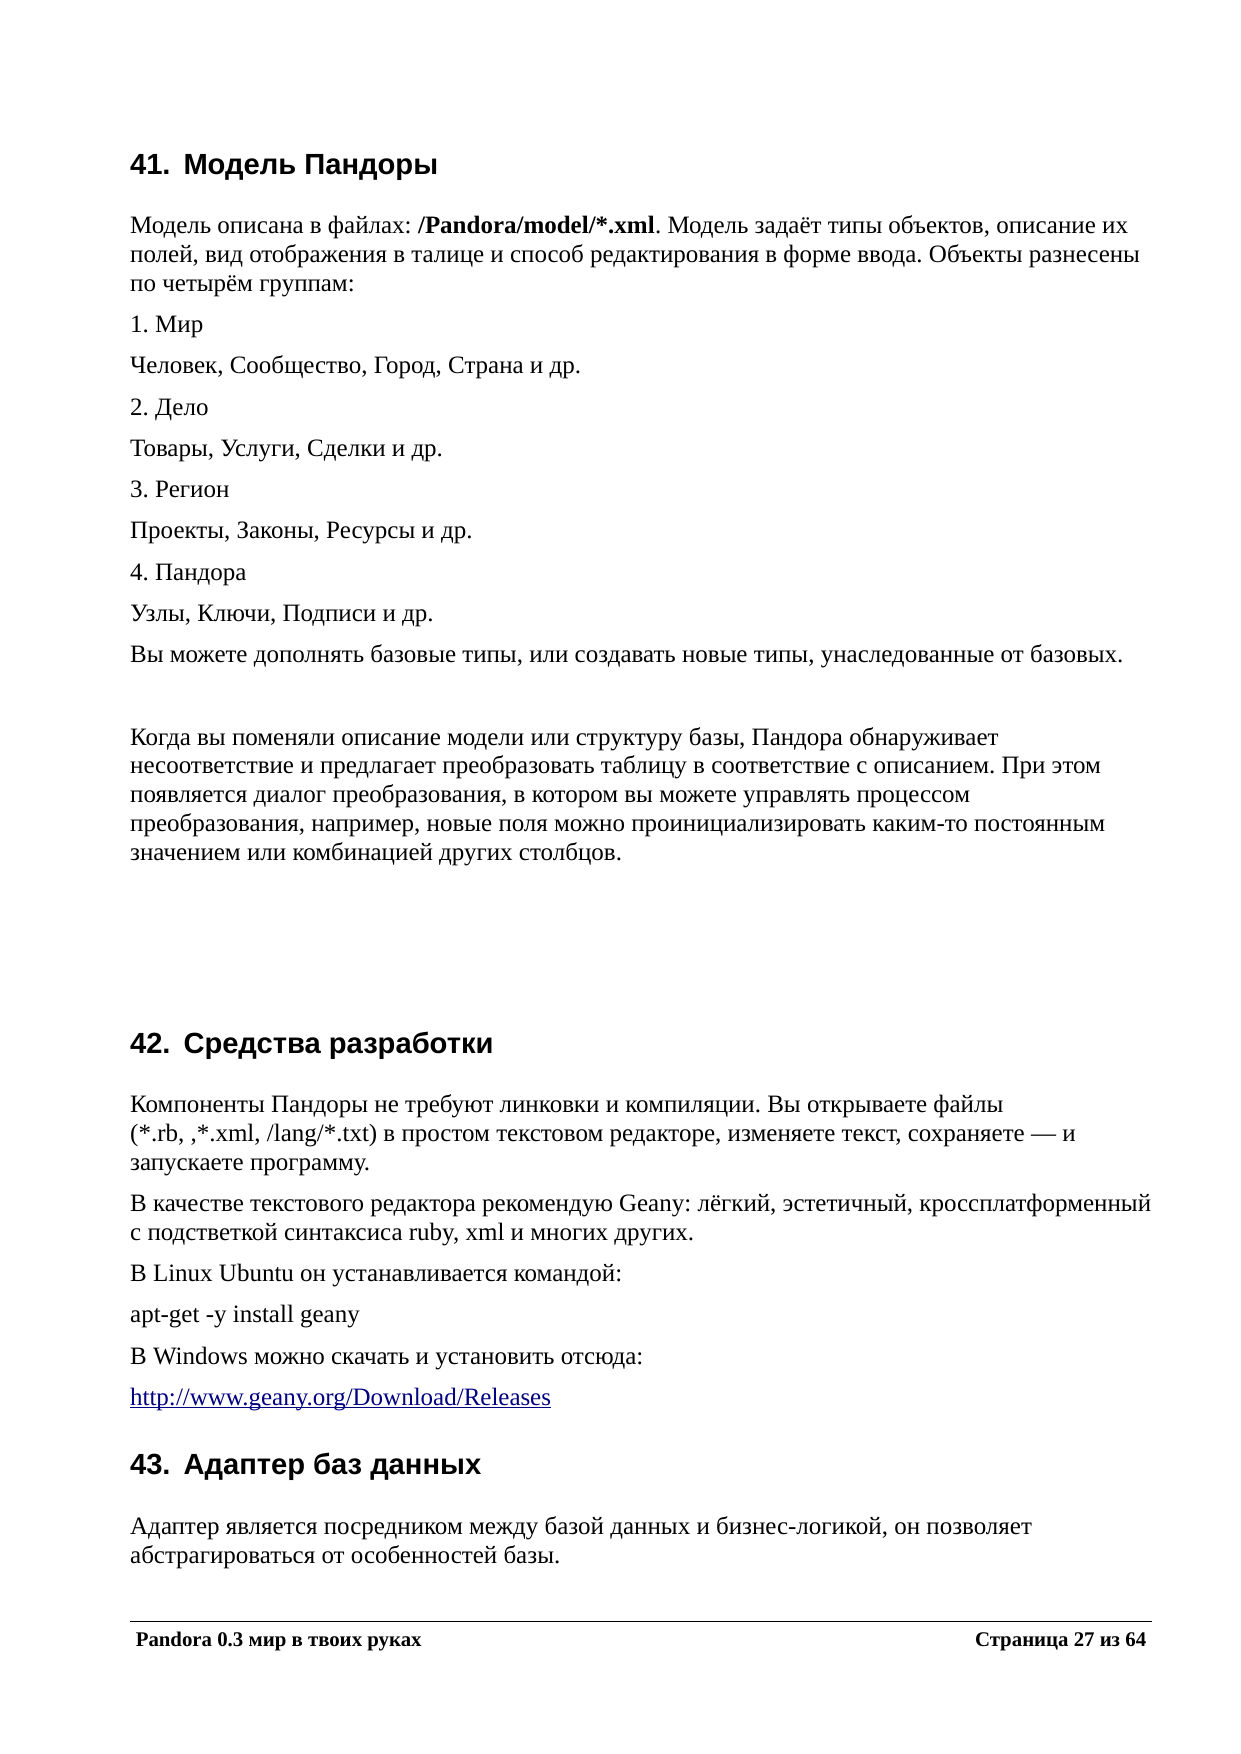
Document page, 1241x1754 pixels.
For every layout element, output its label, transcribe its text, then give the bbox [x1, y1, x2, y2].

text Человек, Сообщество, Город, Страна и др. [130, 350, 1152, 379]
text Когда вы поменяли описание модели или структуру базы, Пандора обнаруживает несоответствие и предлагает преобразовать таблицу в соответствие с описанием. При этом появляется диалог преобразования, в котором вы можете управлять процессом преобразования, например, новые поля можно проинициализировать каким-то постоянным значением или комбинацией других столбцов. [130, 722, 1152, 865]
text apt-get -y install geany [130, 1299, 1152, 1328]
text Адаптер является посредником между базой данных и бизнес-логикой, он позволяет абстрагироваться от особенностей базы. [130, 1511, 1152, 1568]
text 1. Мир [130, 309, 1152, 338]
text В Windows можно скачать и установить отсюда: [130, 1341, 1152, 1369]
subtitle Средства разработки [130, 1026, 1152, 1059]
text Компоненты Пандоры не требуют линковки и компиляции. Вы открываете файлы (*.rb, ,*.xml, /lang/*.txt) в простом текстовом редакторе, изменяете текст, сохраняете — и запускаете программу. [130, 1089, 1152, 1176]
text Товары, Услуги, Сделки и др. [130, 433, 1152, 462]
text 3. Регион [130, 474, 1152, 503]
subtitle Адаптер баз данных [130, 1447, 1152, 1481]
text 2. Дело [130, 392, 1152, 420]
text Узлы, Ключи, Подписи и др. [130, 598, 1152, 627]
subtitle Модель Пандоры [130, 147, 1152, 180]
text Вы можете дополнять базовые типы, или создавать новые типы, унаследованные от базовых. [130, 639, 1152, 668]
text 4. Пандора [130, 557, 1152, 585]
text http://www.geany.org/Download/Releases [130, 1382, 1152, 1411]
text В Linux Ubuntu он устанавливается командой: [130, 1258, 1152, 1287]
text Проекты, Законы, Ресурсы и др. [130, 515, 1152, 544]
text Модель описана в файлах: /Pandora/model/*.xml. Модель задаёт типы объектов, описание их полей, вид отображения в талице и способ редактирования в форме ввода. Объекты разнесены по четырём группам: [130, 210, 1152, 297]
text В качестве текстового редактора рекомендую Geany: лёгкий, эстетичный, кроссплатформенный с подстветкой синтаксиса ruby, xml и многих других. [130, 1188, 1152, 1246]
